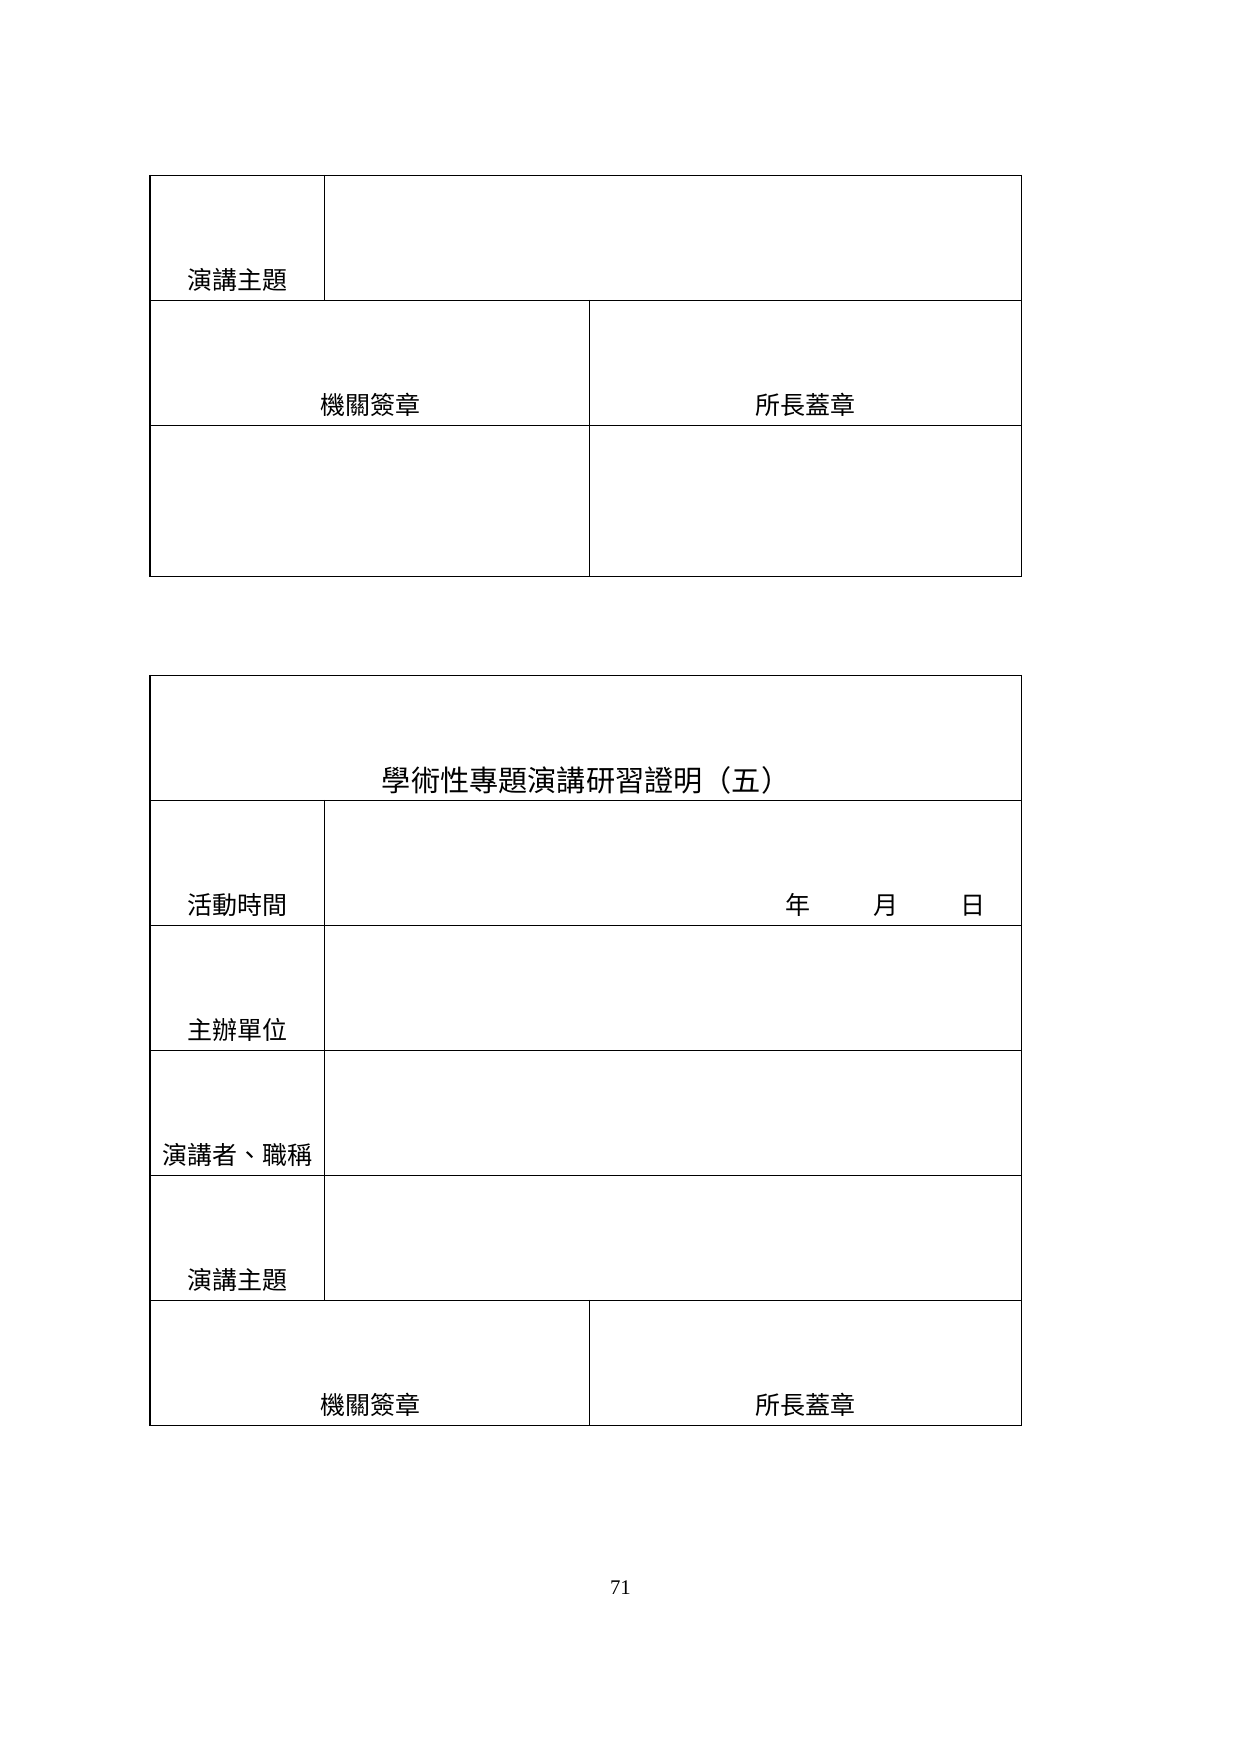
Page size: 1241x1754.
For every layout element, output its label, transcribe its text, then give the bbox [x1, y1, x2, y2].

table_cell 機關簽章 [151, 301, 589, 425]
table_cell [325, 926, 1021, 1050]
table_cell [325, 176, 1021, 300]
table_cell 演講主題 [151, 176, 324, 300]
table_cell [325, 1176, 1021, 1300]
table_cell 演講主題 [151, 1176, 324, 1300]
table_cell 所長蓋章 [590, 1301, 1021, 1425]
table_cell 年 月 日 [325, 801, 1021, 925]
table_cell 機關簽章 [151, 1301, 589, 1425]
table_header 學術性專題演講研習證明（五） [151, 676, 1021, 800]
table_cell 所長蓋章 [590, 301, 1021, 425]
table_cell [151, 426, 589, 576]
table_cell [325, 1051, 1021, 1175]
table_cell 主辦單位 [151, 926, 324, 1050]
table_cell 活動時間 [151, 801, 324, 925]
table_cell [590, 426, 1021, 576]
table_cell 演講者、職稱 [151, 1051, 324, 1175]
